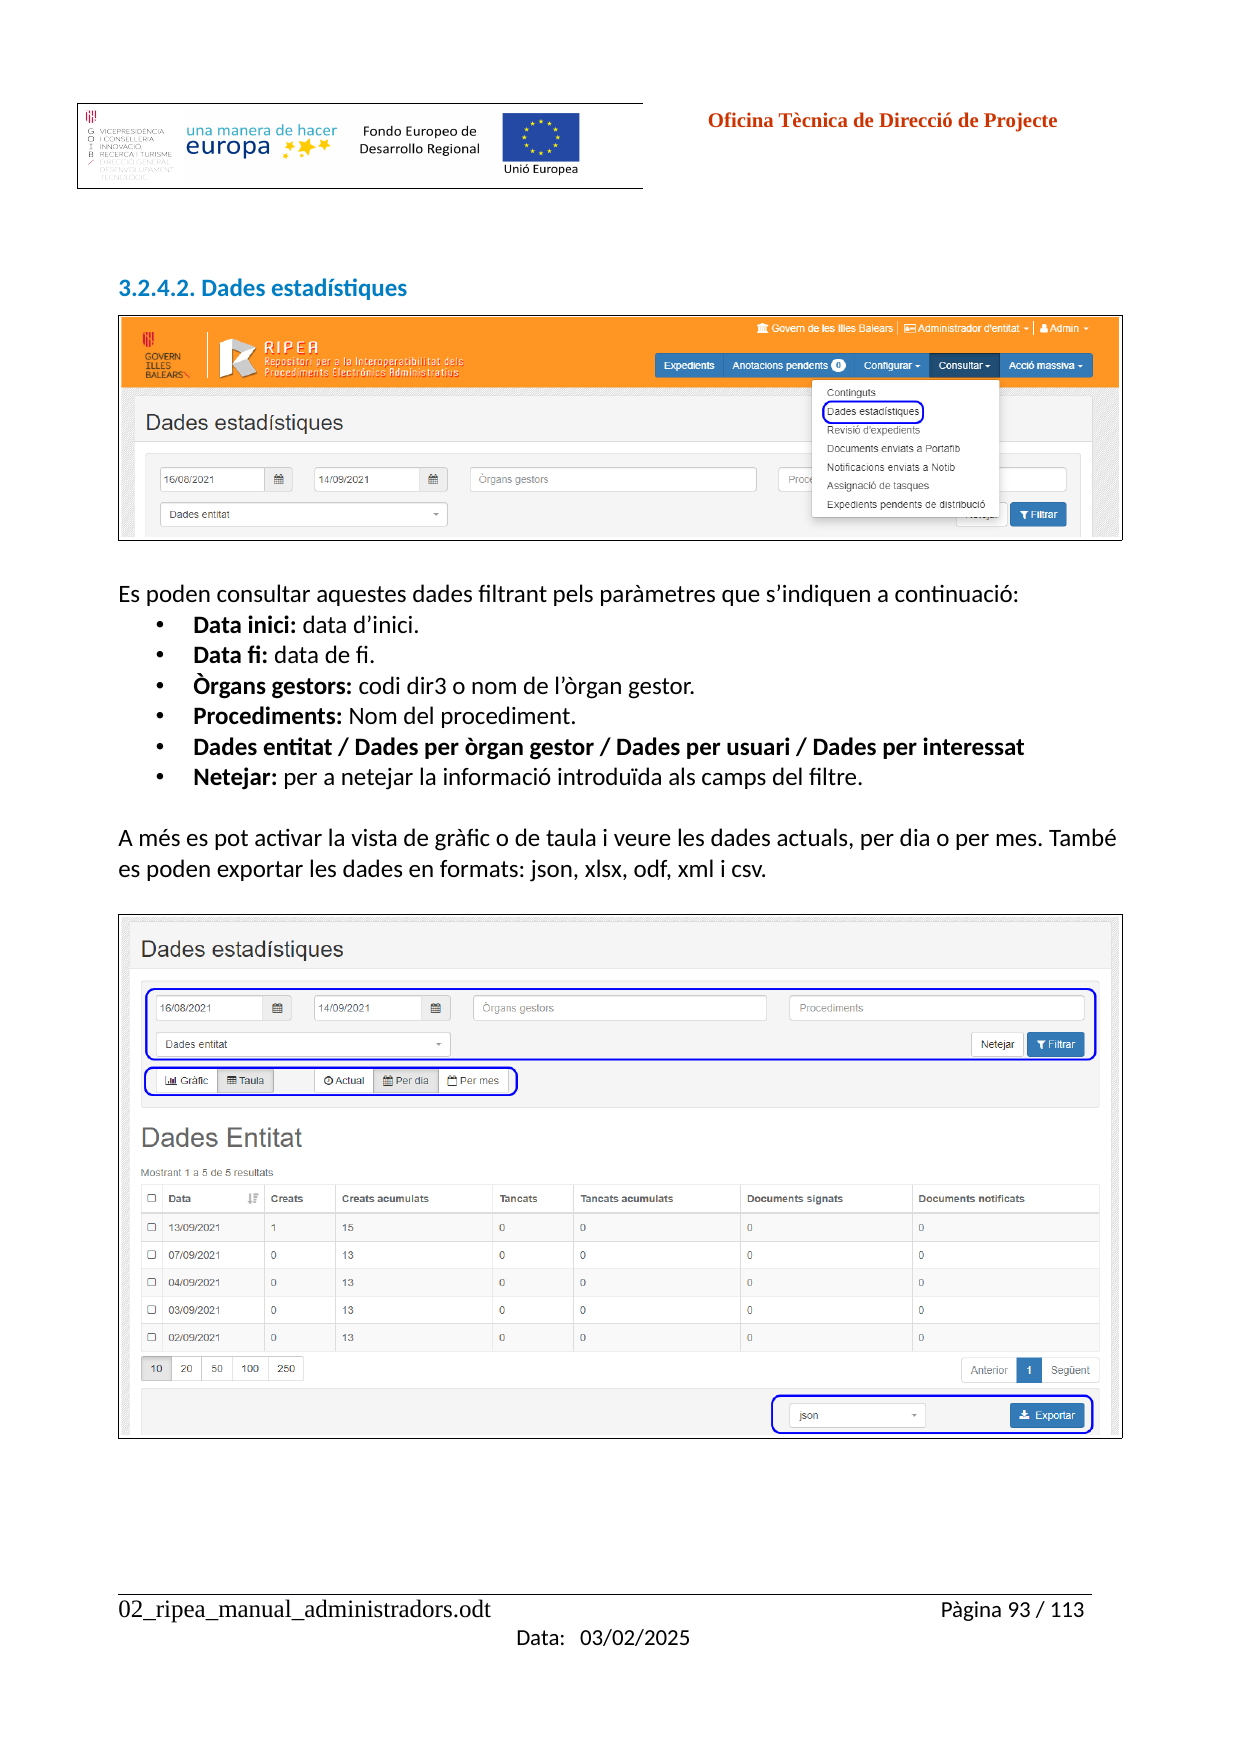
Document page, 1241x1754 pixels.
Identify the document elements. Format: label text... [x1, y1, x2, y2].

picture [121, 917, 1119, 1435]
list Òrgans gestors: codi dir3 o nom de l’òrgan gestor. [156, 670, 1122, 701]
list Data inici: data d’inici. [156, 609, 1122, 639]
picture [82, 108, 178, 182]
list Netejar: per a netejar la informació introduïda als camps del filtre. [156, 762, 1122, 792]
text Es poden consultar aquestes dades filtrant pels paràmetres que s’indiquen a continuació: [118, 578, 1122, 609]
text A més es pot activar la vista de gràfic o de taula i veure les dades actuals, per dia o per mes. També es poden exportar les dades en formats: json, xlsx, odf, xml i csv. [118, 823, 1122, 884]
picture [121, 317, 1119, 537]
subtitle 3.2.4.2. Dades estadístiques [118, 272, 1122, 302]
picture [184, 108, 585, 182]
list Data fi: data de fi. [156, 639, 1122, 670]
list Procediments: Nom del procediment. [156, 701, 1122, 731]
list Dades entitat / Dades per òrgan gestor / Dades per usuari / Dades per interessat [156, 731, 1122, 762]
